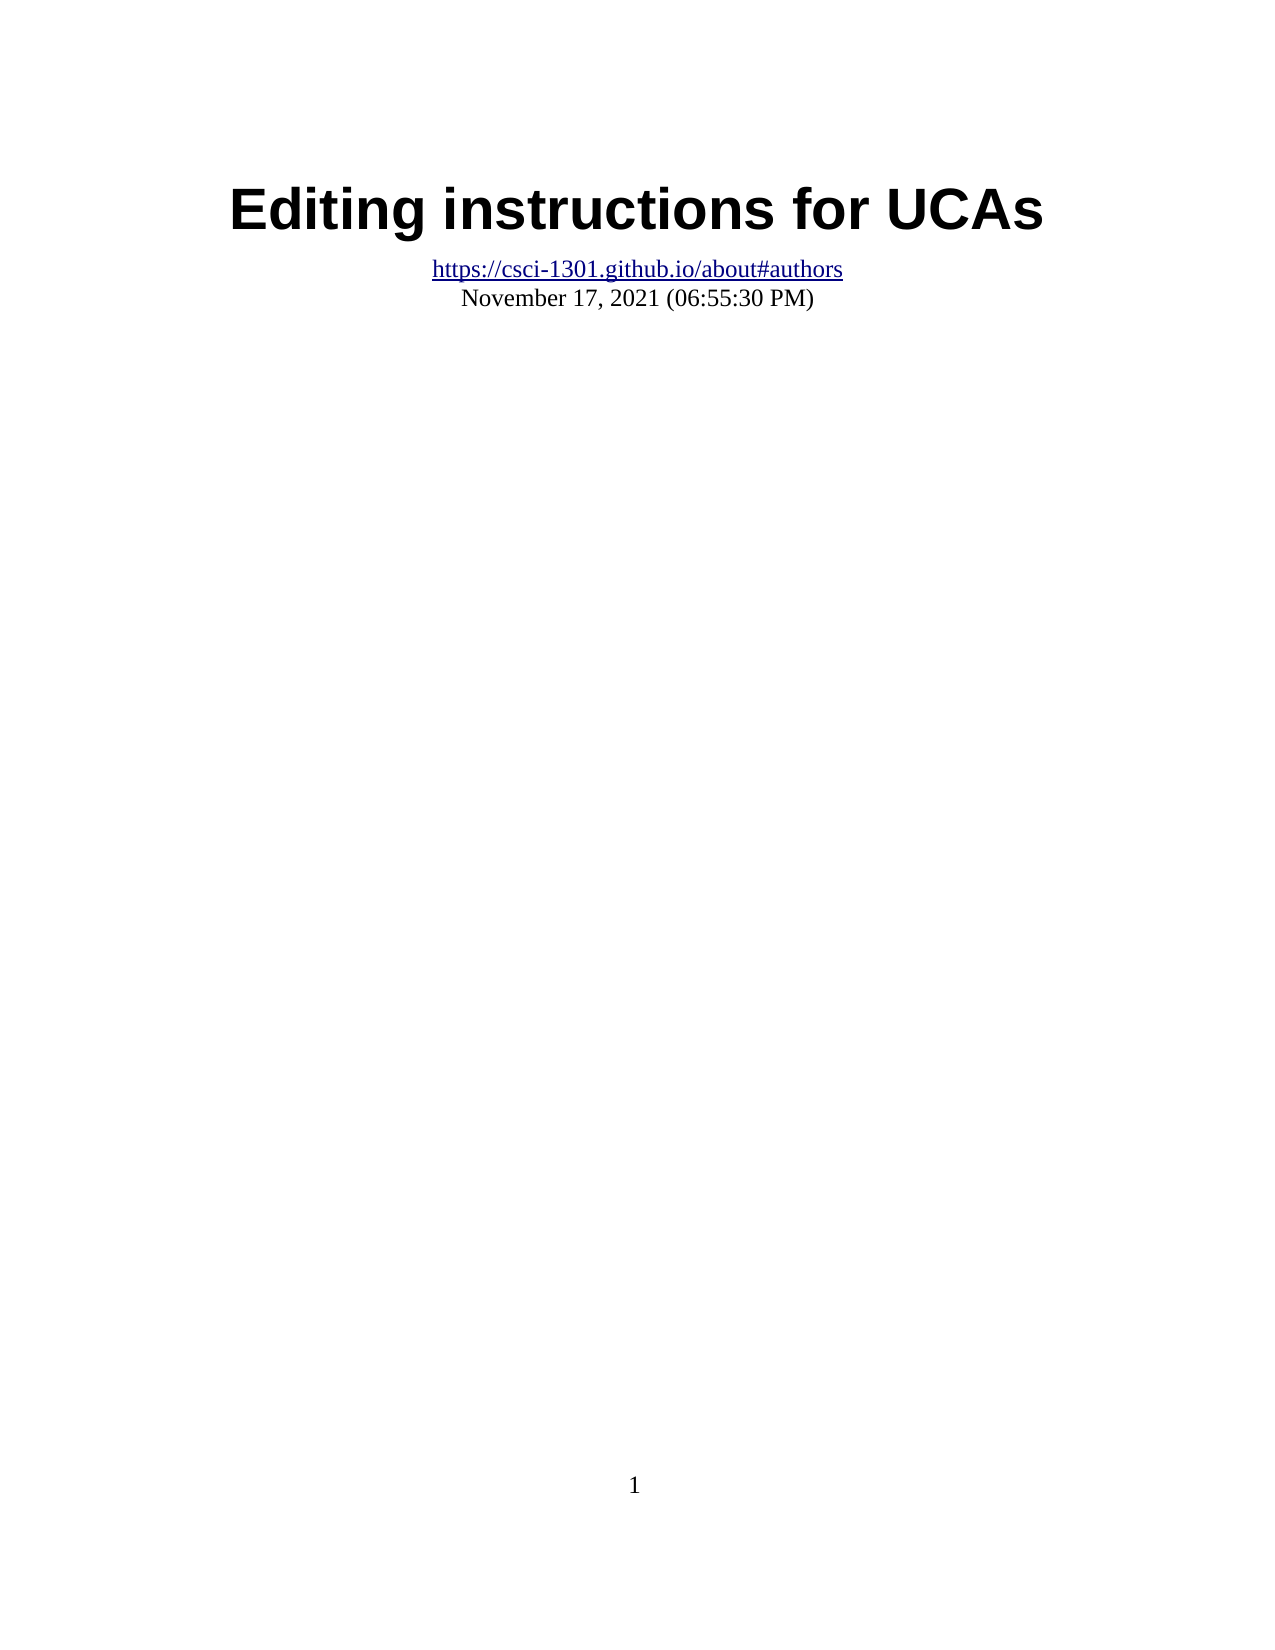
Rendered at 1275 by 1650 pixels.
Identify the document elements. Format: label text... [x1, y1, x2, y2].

text https://csci-1301.github.io/about#authors [150, 254, 1125, 283]
text November 17, 2021 (06:55:30 PM) [150, 283, 1125, 312]
title Editing instructions for UCAs [150, 175, 1125, 242]
